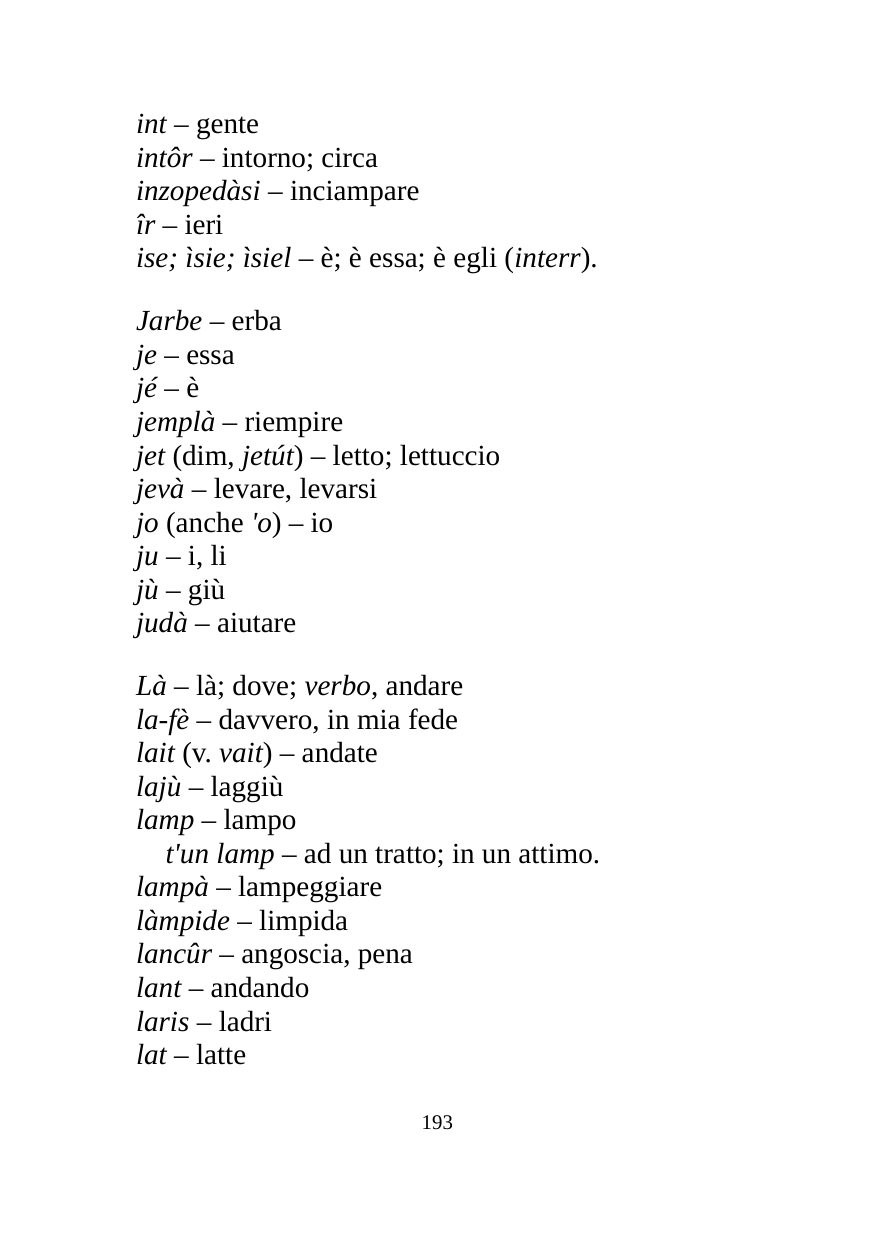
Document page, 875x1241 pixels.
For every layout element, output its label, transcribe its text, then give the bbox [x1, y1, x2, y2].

text je – essa [106, 337, 768, 371]
text ise; ìsie; ìsiel – è; è essa; è egli (interr). [106, 240, 768, 274]
text ju – i, li [106, 538, 768, 572]
text làmpide – limpida [106, 903, 768, 937]
text jet (dim, jetút) – letto; lettuccio [106, 438, 768, 471]
text intôr – intorno; circa [106, 140, 768, 173]
text jevà – levare, levarsi [106, 471, 768, 505]
text t'un lamp – ad un tratto; in un attimo. [106, 836, 768, 869]
text lait (v. vait) – andate [106, 735, 768, 769]
text lampà – lampeggiare [106, 869, 768, 903]
text Là – là; dove; verbo, andare [106, 668, 768, 702]
text lajù – laggiù [106, 769, 768, 802]
text lancûr – angoscia, pena [106, 937, 768, 970]
text îr – ieri [106, 207, 768, 240]
text lat – latte [106, 1037, 768, 1071]
text la-fè – davvero, in mia fede [106, 702, 768, 735]
text lamp – lampo [106, 802, 768, 836]
text lant – andando [106, 970, 768, 1004]
text laris – ladri [106, 1004, 768, 1037]
text Jarbe – erba [106, 303, 768, 337]
text jo (anche 'o) – io [106, 505, 768, 538]
text jù – giù [106, 572, 768, 605]
text int – gente [106, 106, 768, 140]
text jemplà – riempire [106, 404, 768, 438]
text judà – aiutare [106, 605, 768, 639]
text jé – è [106, 371, 768, 404]
text inzopedàsi – inciampare [106, 173, 768, 207]
